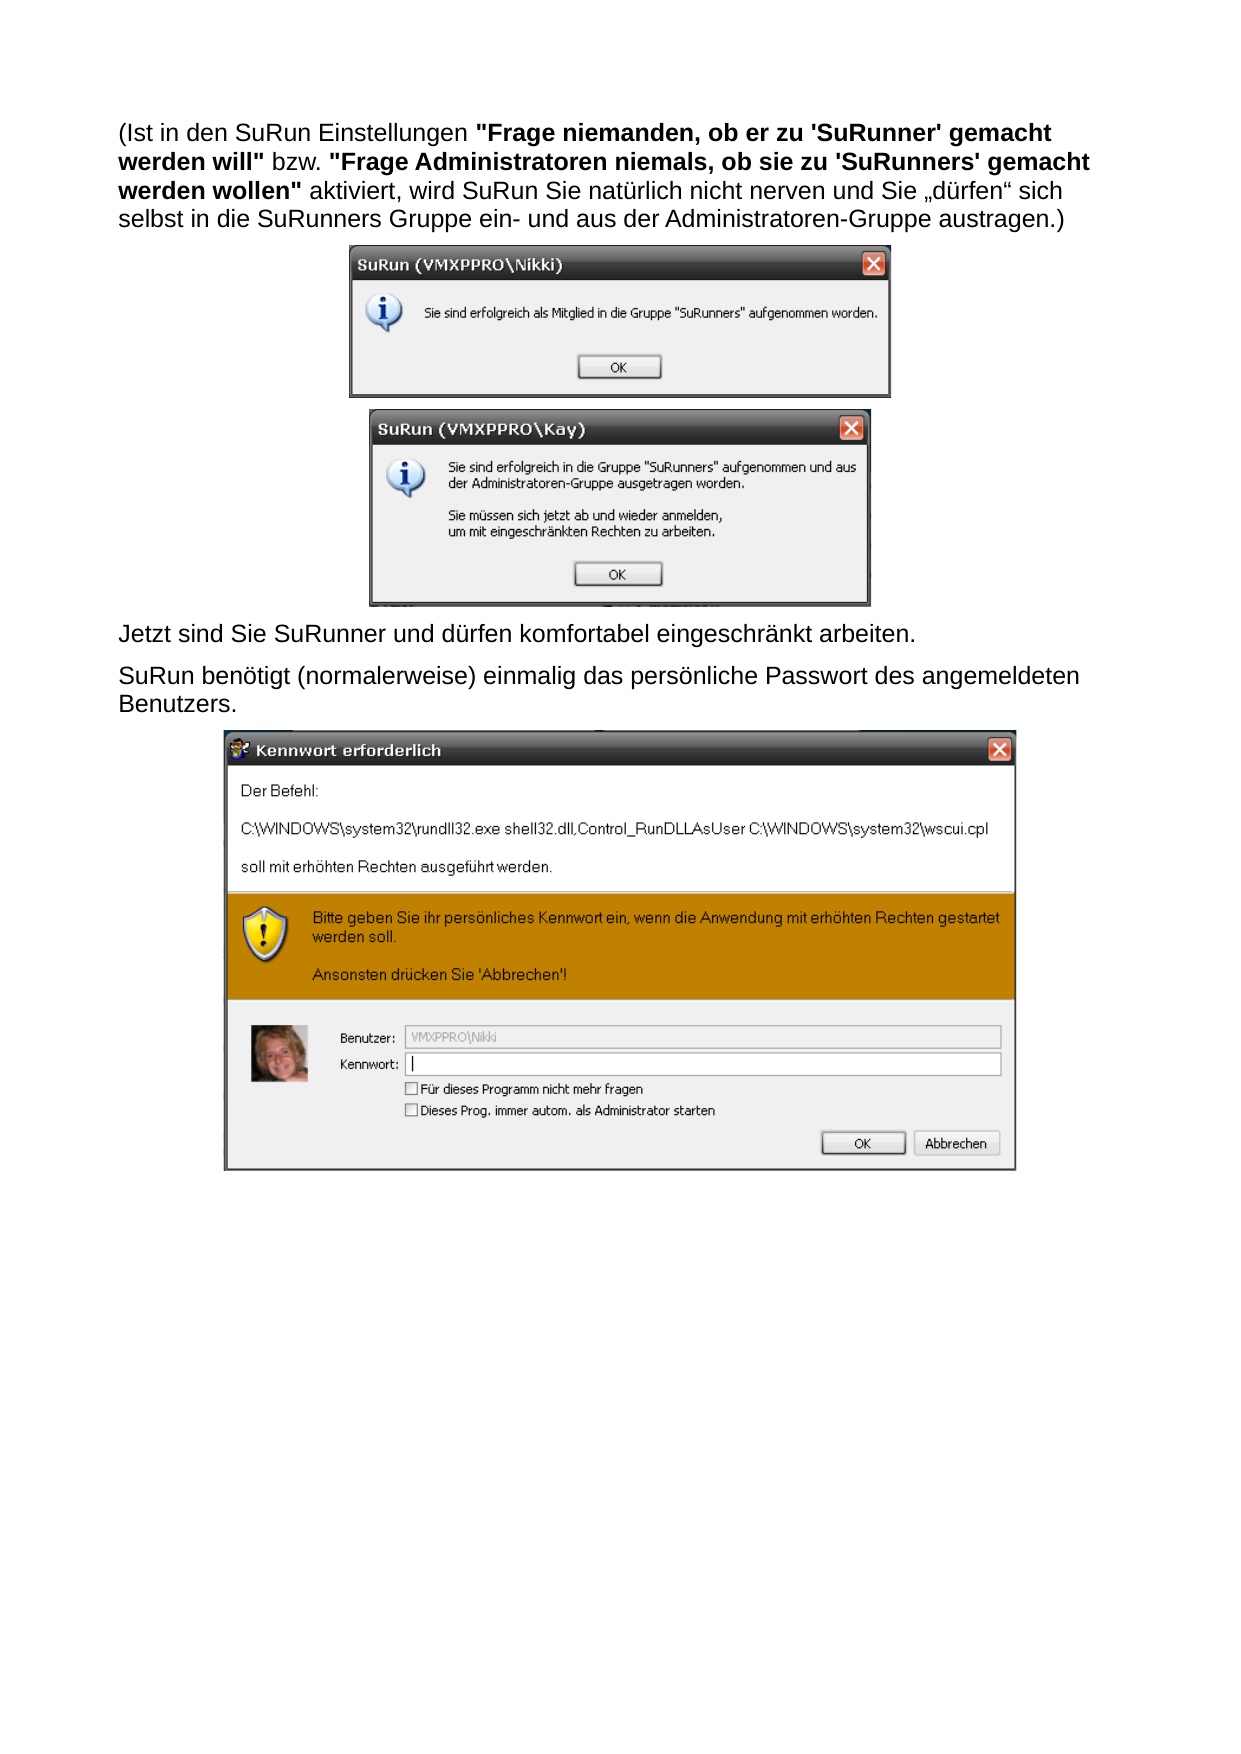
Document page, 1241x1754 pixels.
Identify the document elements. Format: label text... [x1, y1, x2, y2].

picture [349, 245, 892, 398]
text SuRun benötigt (normalerweise) einmalig das persönliche Passwort des angemeldeten Benutzers. [118, 661, 1122, 718]
text (Ist in den SuRun Einstellungen "Frage niemanden, ob er zu 'SuRunner' gemacht werden will" bzw. "Frage Administratoren niemals, ob sie zu 'SuRunners' gemacht werden wollen" aktiviert, wird SuRun Sie natürlich nicht nerven und Sie „dürfen“ sich selbst in die SuRunners Gruppe ein- und aus der Administratoren-Gruppe austragen.) [118, 118, 1122, 233]
text Jetzt sind Sie SuRunner und dürfen komfortabel eingeschränkt arbeiten. [118, 619, 1122, 648]
picture [223, 730, 1017, 1171]
picture [369, 409, 872, 607]
